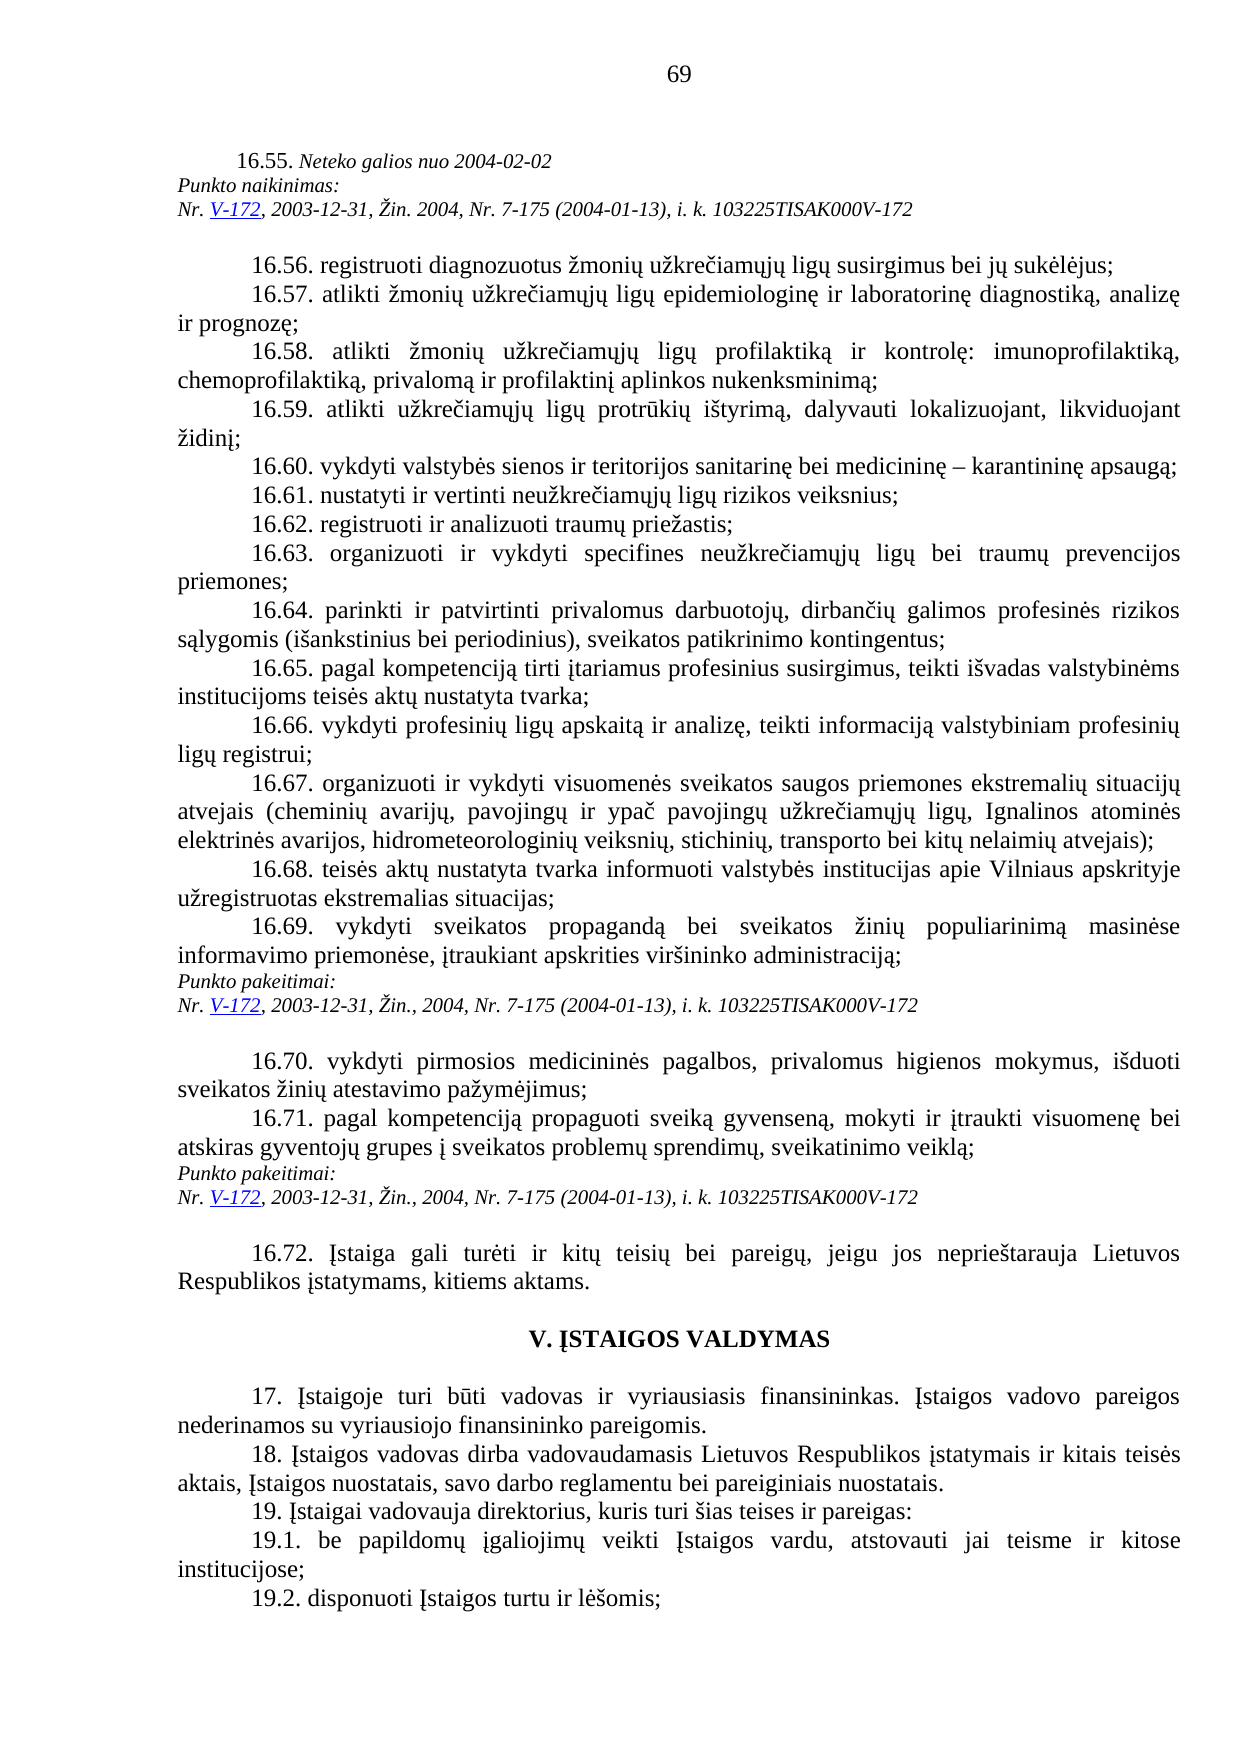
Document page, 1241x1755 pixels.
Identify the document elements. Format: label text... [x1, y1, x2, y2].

text Nr. V-172, 2003-12-31, Žin. 2004, Nr. 7-175 (2004-01-13), i. k. 103225TISAK000V-172 [177, 197, 1181, 221]
text 19.2. disponuoti Įstaigos turtu ir lėšomis; [177, 1583, 1181, 1611]
text 17. Įstaigoje turi būti vadovas ir vyriausiasis finansininkas. Įstaigos vadovo pareigos nederinamos su vyriausiojo finansininko pareigomis. [177, 1381, 1181, 1439]
text 16.69. vykdyti sveikatos propagandą bei sveikatos žinių populiarinimą masinėse informavimo priemonėse, įtraukiant apskrities viršininko administraciją; [177, 911, 1181, 969]
text Nr. V-172, 2003-12-31, Žin., 2004, Nr. 7-175 (2004-01-13), i. k. 103225TISAK000V-172 [177, 993, 1181, 1017]
text 16.70. vykdyti pirmosios medicininės pagalbos, privalomus higienos mokymus, išduoti sveikatos žinių atestavimo pažymėjimus; [177, 1046, 1181, 1103]
text Nr. V-172, 2003-12-31, Žin., 2004, Nr. 7-175 (2004-01-13), i. k. 103225TISAK000V-172 [177, 1185, 1181, 1209]
text 16.62. registruoti ir analizuoti traumų priežastis; [177, 509, 1181, 538]
text 16.67. organizuoti ir vykdyti visuomenės sveikatos saugos priemones ekstremalių situacijų atvejais (cheminių avarijų, pavojingų ir ypač pavojingų užkrečiamųjų ligų, Ignalinos atominės elektrinės avarijos, hidrometeorologinių veiksnių, stichinių, transporto bei kitų nelaimių atvejais); [177, 768, 1181, 854]
text 16.65. pagal kompetenciją tirti įtariamus profesinius susirgimus, teikti išvadas valstybinėms institucijoms teisės aktų nustatyta tvarka; [177, 653, 1181, 710]
text 16.63. organizuoti ir vykdyti specifines neužkrečiamųjų ligų bei traumų prevencijos priemones; [177, 538, 1181, 595]
text 16.56. registruoti diagnozuotus žmonių užkrečiamųjų ligų susirgimus bei jų sukėlėjus; [177, 250, 1181, 279]
text 16.71. pagal kompetenciją propaguoti sveiką gyvenseną, mokyti ir įtraukti visuomenę bei atskiras gyventojų grupes į sveikatos problemų sprendimų, sveikatinimo veiklą; [177, 1103, 1181, 1161]
text 16.60. vykdyti valstybės sienos ir teritorijos sanitarinę bei medicininę – karantininę apsaugą; [177, 451, 1181, 480]
text 16.64. parinkti ir patvirtinti privalomus darbuotojų, dirbančių galimos profesinės rizikos sąlygomis (išankstinius bei periodinius), sveikatos patikrinimo kontingentus; [177, 595, 1181, 653]
text 16.58. atlikti žmonių užkrečiamųjų ligų profilaktiką ir kontrolę: imunoprofilaktiką, chemoprofilaktiką, privalomą ir profilaktinį aplinkos nukenksminimą; [177, 336, 1181, 394]
text 16.61. nustatyti ir vertinti neužkrečiamųjų ligų rizikos veiksnius; [177, 480, 1181, 509]
text 16.66. vykdyti profesinių ligų apskaitą ir analizę, teikti informaciją valstybiniam profesinių ligų registrui; [177, 710, 1181, 768]
text 16.68. teisės aktų nustatyta tvarka informuoti valstybės institucijas apie Vilniaus apskrityje užregistruotas ekstremalias situacijas; [177, 854, 1181, 911]
text Punkto naikinimas: [177, 173, 1181, 197]
text Punkto pakeitimai: [177, 1161, 1181, 1185]
text 19. Įstaigai vadovauja direktorius, kuris turi šias teises ir pareigas: [177, 1496, 1181, 1525]
text 16.57. atlikti žmonių užkrečiamųjų ligų epidemiologinę ir laboratorinę diagnostiką, analizę ir prognozę; [177, 279, 1181, 336]
text 19.1. be papildomų įgaliojimų veikti Įstaigos vardu, atstovauti jai teisme ir kitose institucijose; [177, 1525, 1181, 1583]
text 16.72. Įstaiga gali turėti ir kitų teisių bei pareigų, jeigu jos neprieštarauja Lietuvos Respublikos įstatymams, kitiems aktams. [177, 1238, 1181, 1295]
text 16.59. atlikti užkrečiamųjų ligų protrūkių ištyrimą, dalyvauti lokalizuojant, likviduojant židinį; [177, 394, 1181, 451]
text Punkto pakeitimai: [177, 969, 1181, 993]
text V. Įstaigos valdymas [177, 1324, 1181, 1353]
text 16.55. Neteko galios nuo 2004-02-02 [177, 147, 1181, 173]
text 18. Įstaigos vadovas dirba vadovaudamasis Lietuvos Respublikos įstatymais ir kitais teisės aktais, Įstaigos nuostatais, savo darbo reglamentu bei pareiginiais nuostatais. [177, 1439, 1181, 1496]
